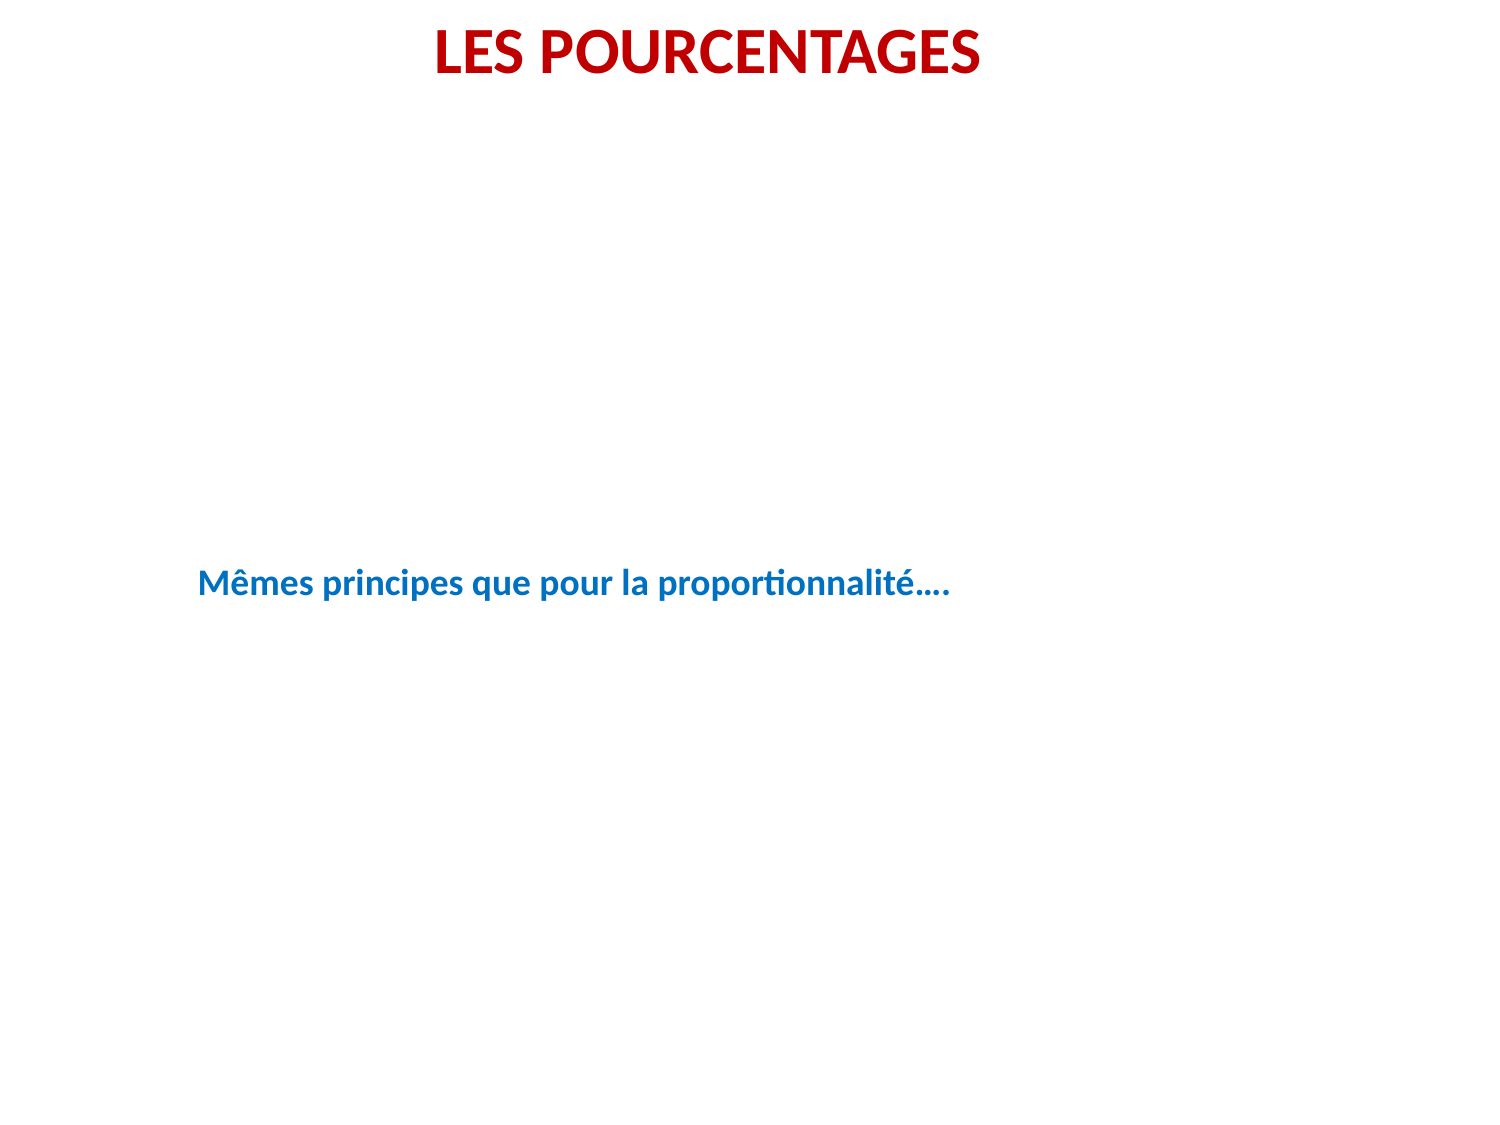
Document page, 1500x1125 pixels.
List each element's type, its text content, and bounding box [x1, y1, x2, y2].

text_box Mêmes principes que pour la proportionnalité…. [182, 550, 1400, 611]
title LES POURCENTAGES [324, 0, 1093, 95]
